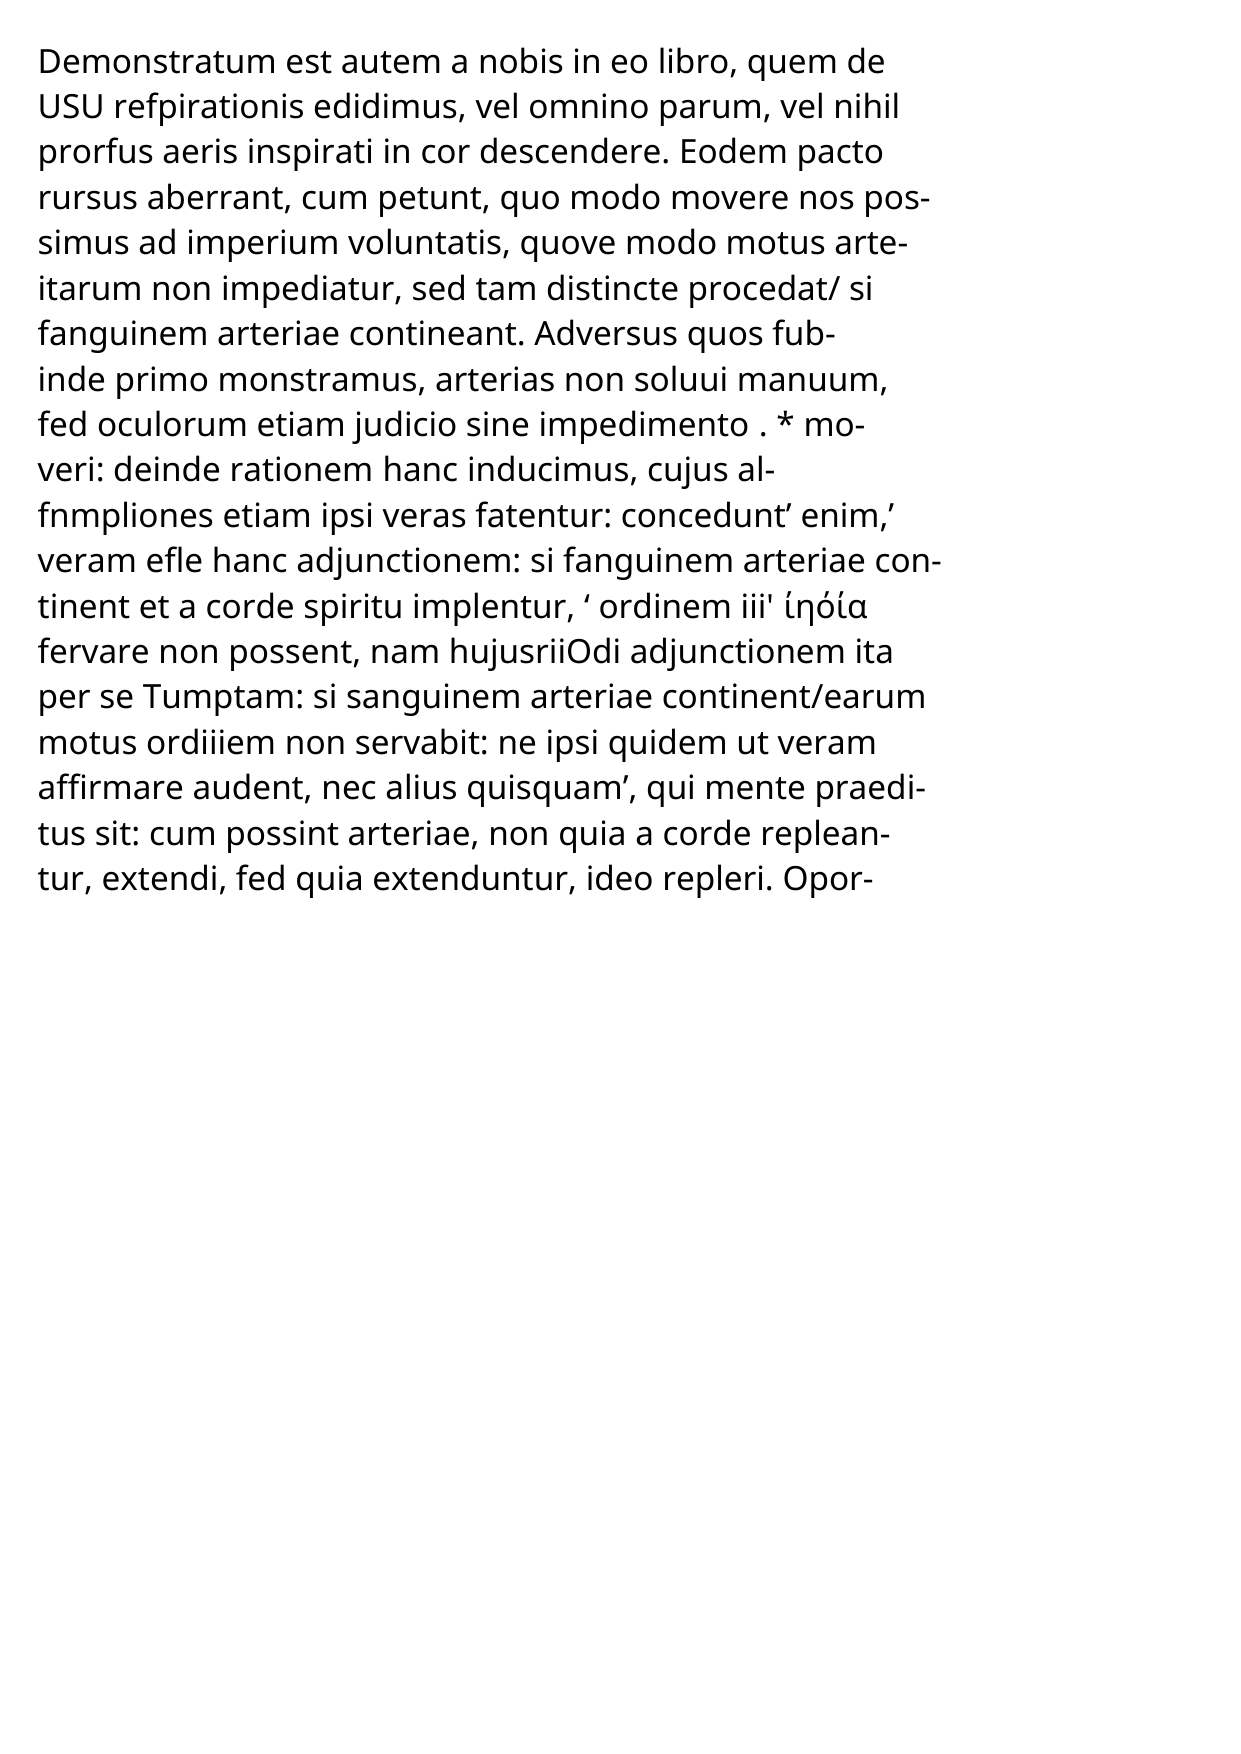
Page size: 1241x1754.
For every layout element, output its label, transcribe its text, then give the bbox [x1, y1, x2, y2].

text Demonstratum est autem a nobis in eo libro, quem de USU refpirationis edidimus, vel omnino parum, vel nihil prorfus aeris inspirati in cor descendere. Eodem pacto rursus aberrant, cum petunt, quo modo movere nos pos- simus ad imperium voluntatis, quove modo motus arte- itarum non impediatur, sed tam distincte procedat/ si fanguinem arteriae contineant. Adversus quos fub- inde primo monstramus, arterias non soluui manuum, fed oculorum etiam judicio sine impedimento . * mo- veri: deinde rationem hanc inducimus, cujus al- fnmpliones etiam ipsi veras fatentur: concedunt’ enim,’ veram efle hanc adjunctionem: si fanguinem arteriae con- tinent et a corde spiritu implentur, ‘ ordinem iii' ίηόία fervare non possent, nam hujusriiOdi adjunctionem ita per se Tumptam: si sanguinem arteriae continent/earum motus ordiiiem non servabit: ne ipsi quidem ut veram affirmare audent, nec alius quisquam’, qui mente praedi- tus sit: cum possint arteriae, non quia a corde replean- tur, extendi, fed quia extenduntur, ideo repleri. Opor- [37, 37, 1203, 900]
